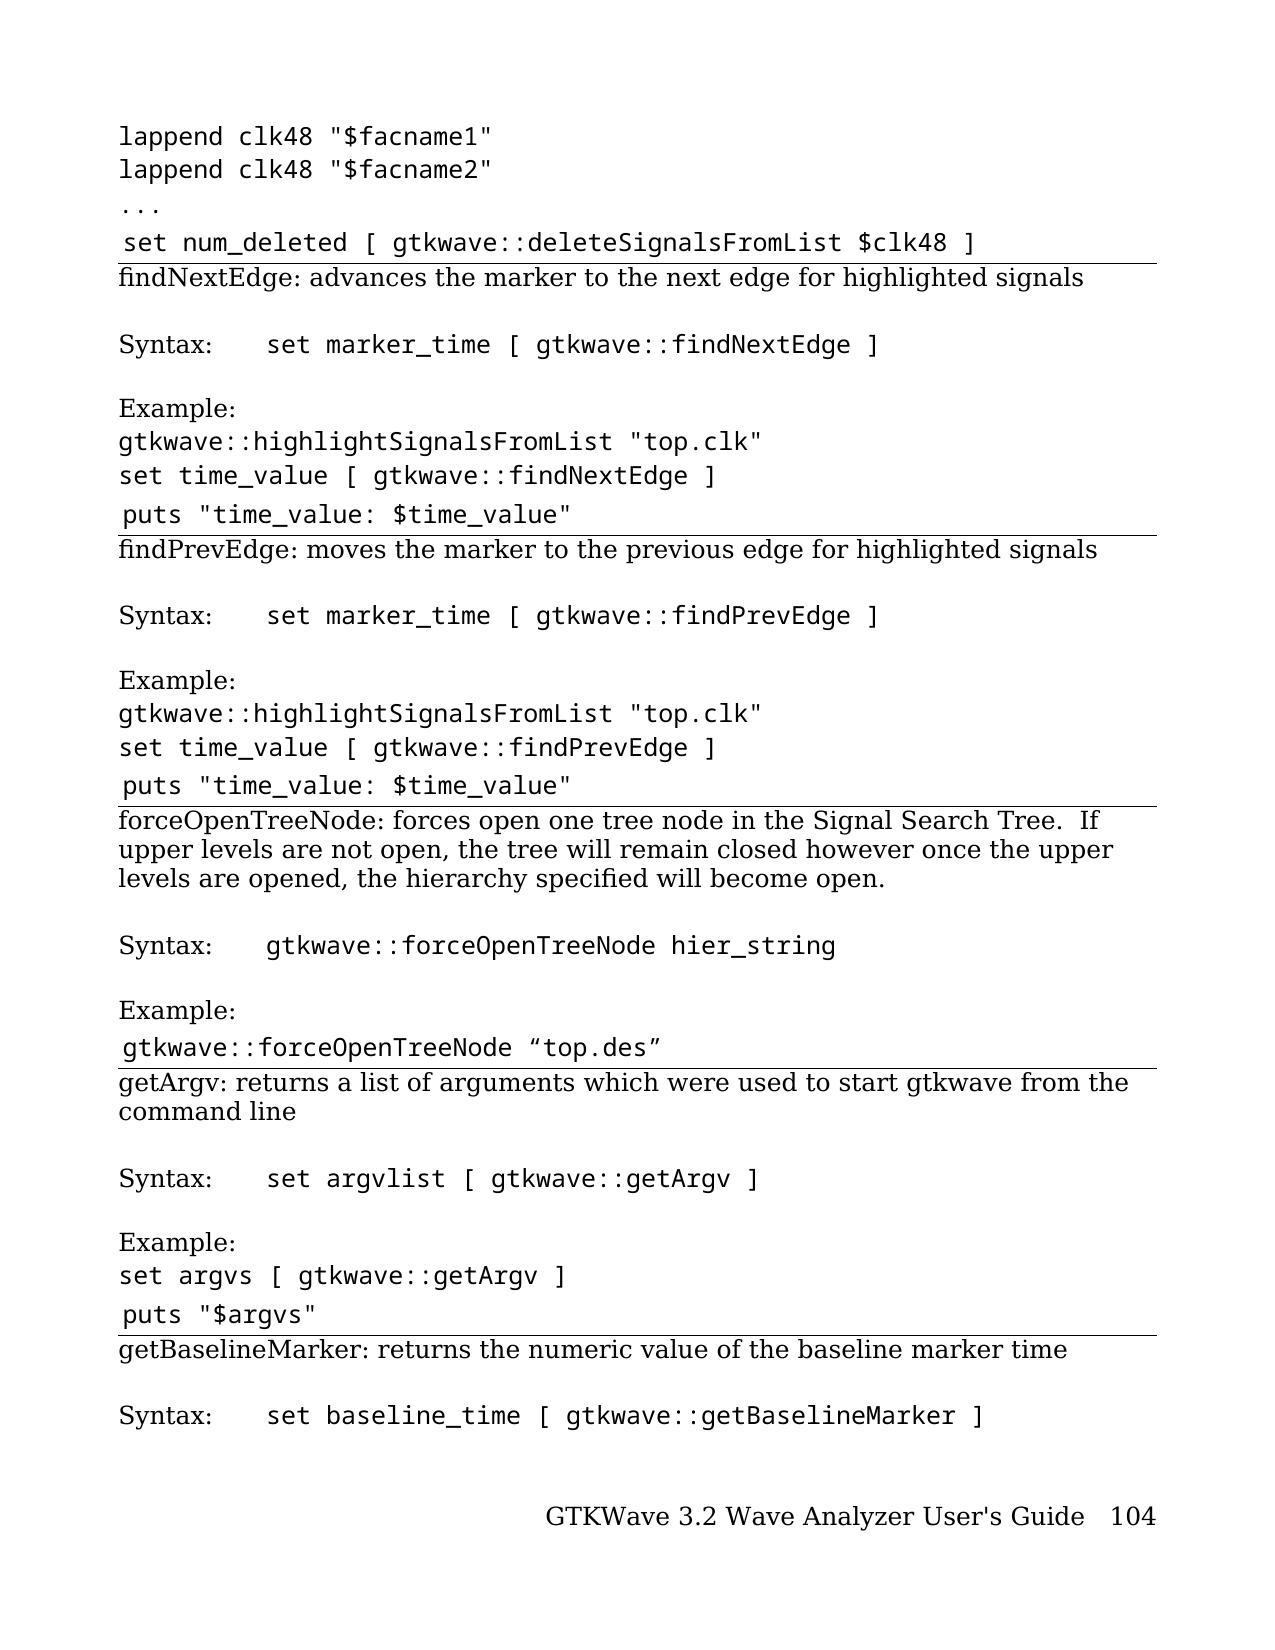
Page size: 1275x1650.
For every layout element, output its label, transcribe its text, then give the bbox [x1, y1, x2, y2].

text getArgv: returns a list of arguments which were used to start gtkwave from the command line [118, 1069, 1157, 1126]
text gtkwave::highlightSignalsFromList "top.clk" [118, 424, 1157, 458]
text Syntax: set argvlist [ gtkwave::getArgv ] [118, 1161, 1157, 1194]
text Syntax: gtkwave::forceOpenTreeNode hier_string [118, 928, 1157, 962]
text findPrevEdge: moves the marker to the previous edge for highlighted signals [118, 536, 1157, 564]
text puts "time_value: $time_value" [118, 763, 1157, 806]
text set time_value [ gtkwave::findPrevEdge ] [118, 729, 1157, 763]
text forceOpenTreeNode: forces open one tree node in the Signal Search Tree. If upper levels are not open, the tree will remain closed however once the upper levels are opened, the hierarchy specified will become open. [118, 807, 1157, 894]
text lappend clk48 "$facname1" [118, 118, 1157, 152]
text set time_value [ gtkwave::findNextEdge ] [118, 458, 1157, 492]
text Syntax: set baseline_time [ gtkwave::getBaselineMarker ] [118, 1398, 1157, 1432]
text findNextEdge: advances the marker to the next edge for highlighted signals [118, 264, 1157, 292]
text Example: [118, 666, 1157, 695]
text set argvs [ gtkwave::getArgv ] [118, 1258, 1157, 1292]
text puts "$argvs" [118, 1292, 1157, 1335]
text Syntax: set marker_time [ gtkwave::findNextEdge ] [118, 326, 1157, 361]
text puts "time_value: $time_value" [118, 492, 1157, 535]
text Example: [118, 394, 1157, 424]
text lappend clk48 "$facname2" [118, 152, 1157, 186]
text set num_deleted [ gtkwave::deleteSignalsFromList $clk48 ] [118, 220, 1157, 263]
text Syntax: set marker_time [ gtkwave::findPrevEdge ] [118, 598, 1157, 632]
text ... [118, 186, 1157, 220]
text Example: [118, 996, 1157, 1025]
text Example: [118, 1229, 1157, 1258]
text gtkwave::highlightSignalsFromList "top.clk" [118, 695, 1157, 729]
text gtkwave::forceOpenTreeNode “top.des” [118, 1025, 1157, 1068]
text getBaselineMarker: returns the numeric value of the baseline marker time [118, 1336, 1157, 1364]
